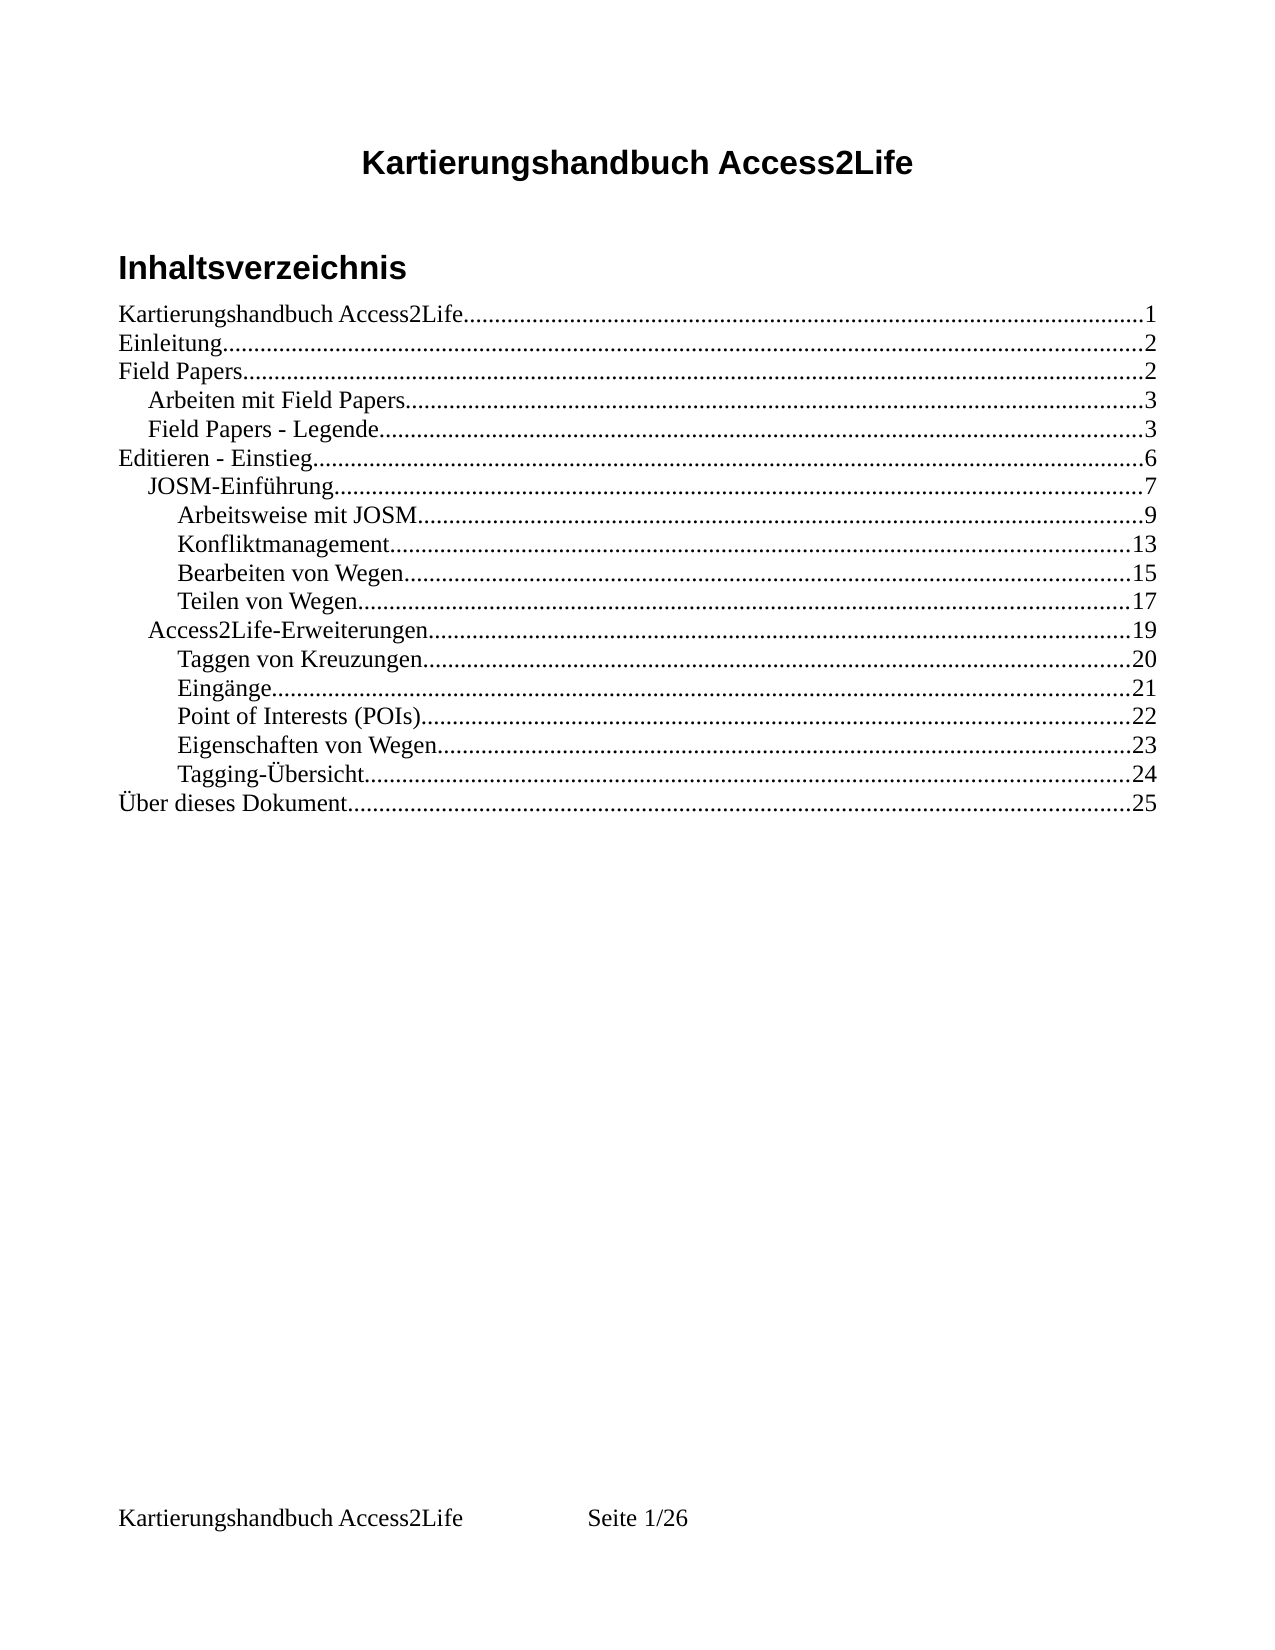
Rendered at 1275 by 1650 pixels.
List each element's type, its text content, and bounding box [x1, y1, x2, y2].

text Point of Interests (POIs) 22 [177, 701, 1157, 730]
text Taggen von Kreuzungen 20 [177, 644, 1157, 673]
text Editieren - Einstieg 6 [118, 443, 1157, 471]
text Eigenschaften von Wegen 23 [177, 730, 1157, 759]
text Kartierungshandbuch Access2Life 1 [118, 299, 1157, 328]
text Arbeitsweise mit JOSM 9 [177, 500, 1157, 529]
text Field Papers 2 [118, 356, 1157, 385]
text Field Papers - Legende 3 [148, 414, 1157, 443]
text Teilen von Wegen 17 [177, 586, 1157, 615]
subtitle Inhaltsverzeichnis [118, 248, 1157, 286]
text JOSM-Einführung 7 [148, 471, 1157, 500]
subtitle Kartierungshandbuch Access2Life [118, 143, 1157, 182]
text Arbeiten mit Field Papers 3 [148, 385, 1157, 414]
text Über dieses Dokument 25 [118, 788, 1157, 816]
text Tagging-Übersicht 24 [177, 759, 1157, 788]
text Konfliktmanagement 13 [177, 529, 1157, 558]
text Bearbeiten von Wegen 15 [177, 558, 1157, 586]
text Einleitung 2 [118, 328, 1157, 356]
text Eingänge 21 [177, 673, 1157, 701]
text Access2Life-Erweiterungen 19 [148, 615, 1157, 644]
